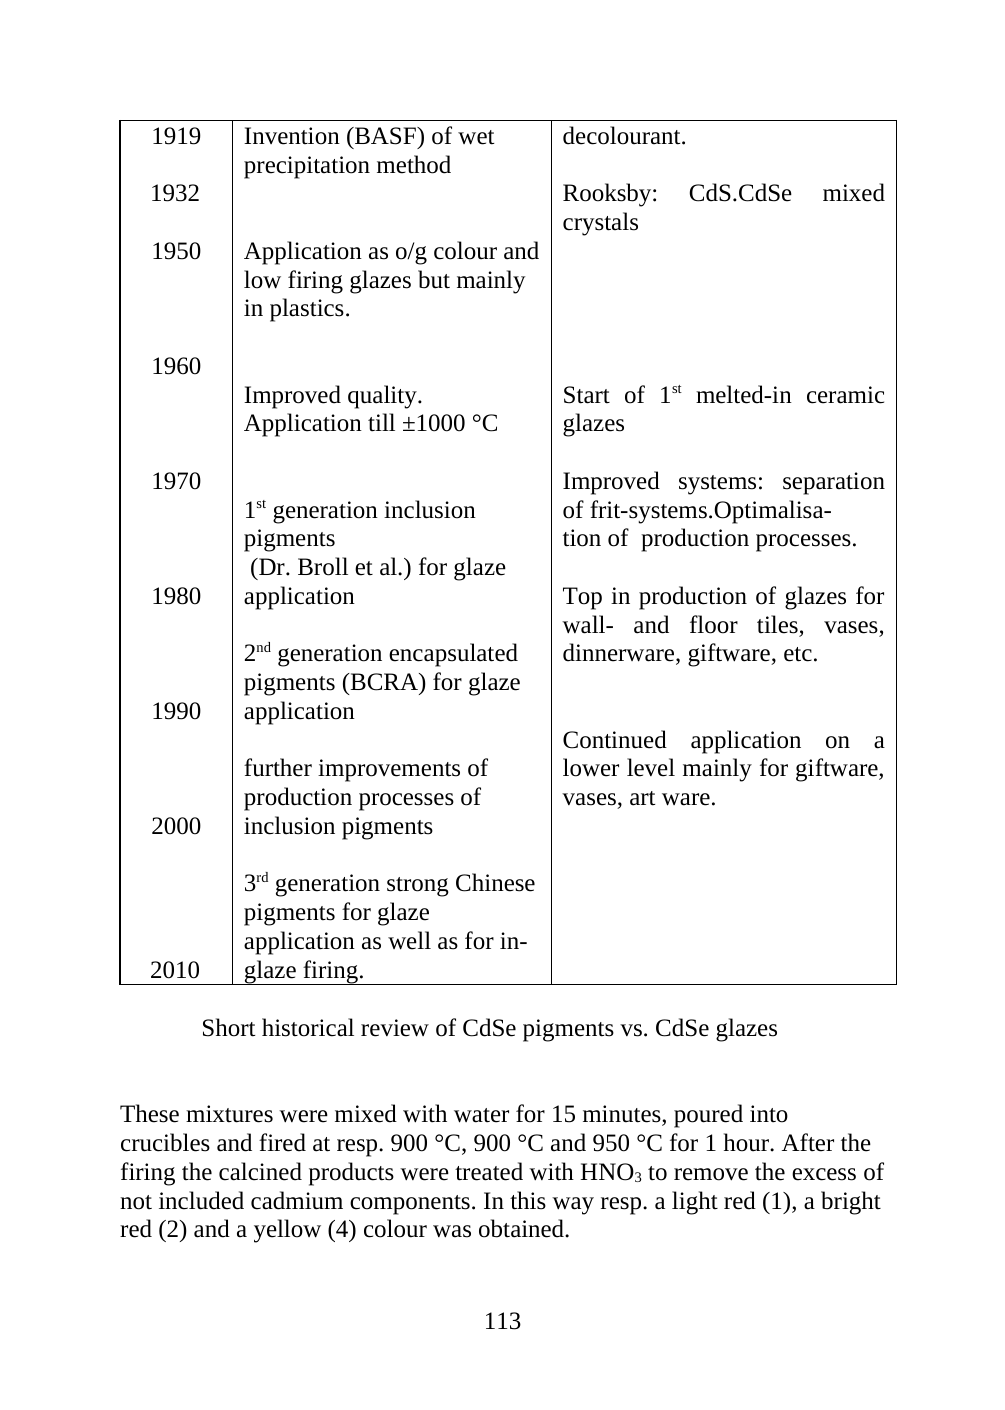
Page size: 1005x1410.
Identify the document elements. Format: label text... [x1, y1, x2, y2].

text These mixtures were mixed with water for 15 minutes, poured into crucibles and fired at resp. 900 °C, 900 °C and 950 °C for 1 hour. After the firing the calcined products were treated with HNO3 to remove the excess of not included cadmium components. In this way resp. a light red (1), a bright red (2) and a yellow (4) colour was obtained. [120, 1099, 885, 1243]
text Short historical review of CdSe pigments vs. CdSe glazes [120, 1013, 885, 1042]
table_header Invention (BASF) of wet precipitation method Application as o/g colour and low firing glazes but mainly in plastics. Improved quality. Application till ±1000 °C 1st generation inclusion pigments (Dr. Broll et al.) for glaze application 2nd generation encapsulated pigments (BCRA) for glaze application further improvements of production processes of inclusion pigments 3rd generation strong Chinese pigments for glaze application as well as for in- glaze firing. [233, 121, 551, 983]
table_header decolourant. Rooksby: CdS.CdSe mixed crystals Start of 1st melted-in ceramic glazes Improved systems: separation of frit-systems.Optimalisa- tion of production processes. Top in production of glazes for wall- and floor tiles, vases, dinnerware, giftware, etc. Continued application on a lower level mainly for giftware, vases, art ware. [552, 121, 896, 983]
table_header 1919 1932 1950 1960 1970 1980 1990 2000 2010 [121, 121, 232, 983]
